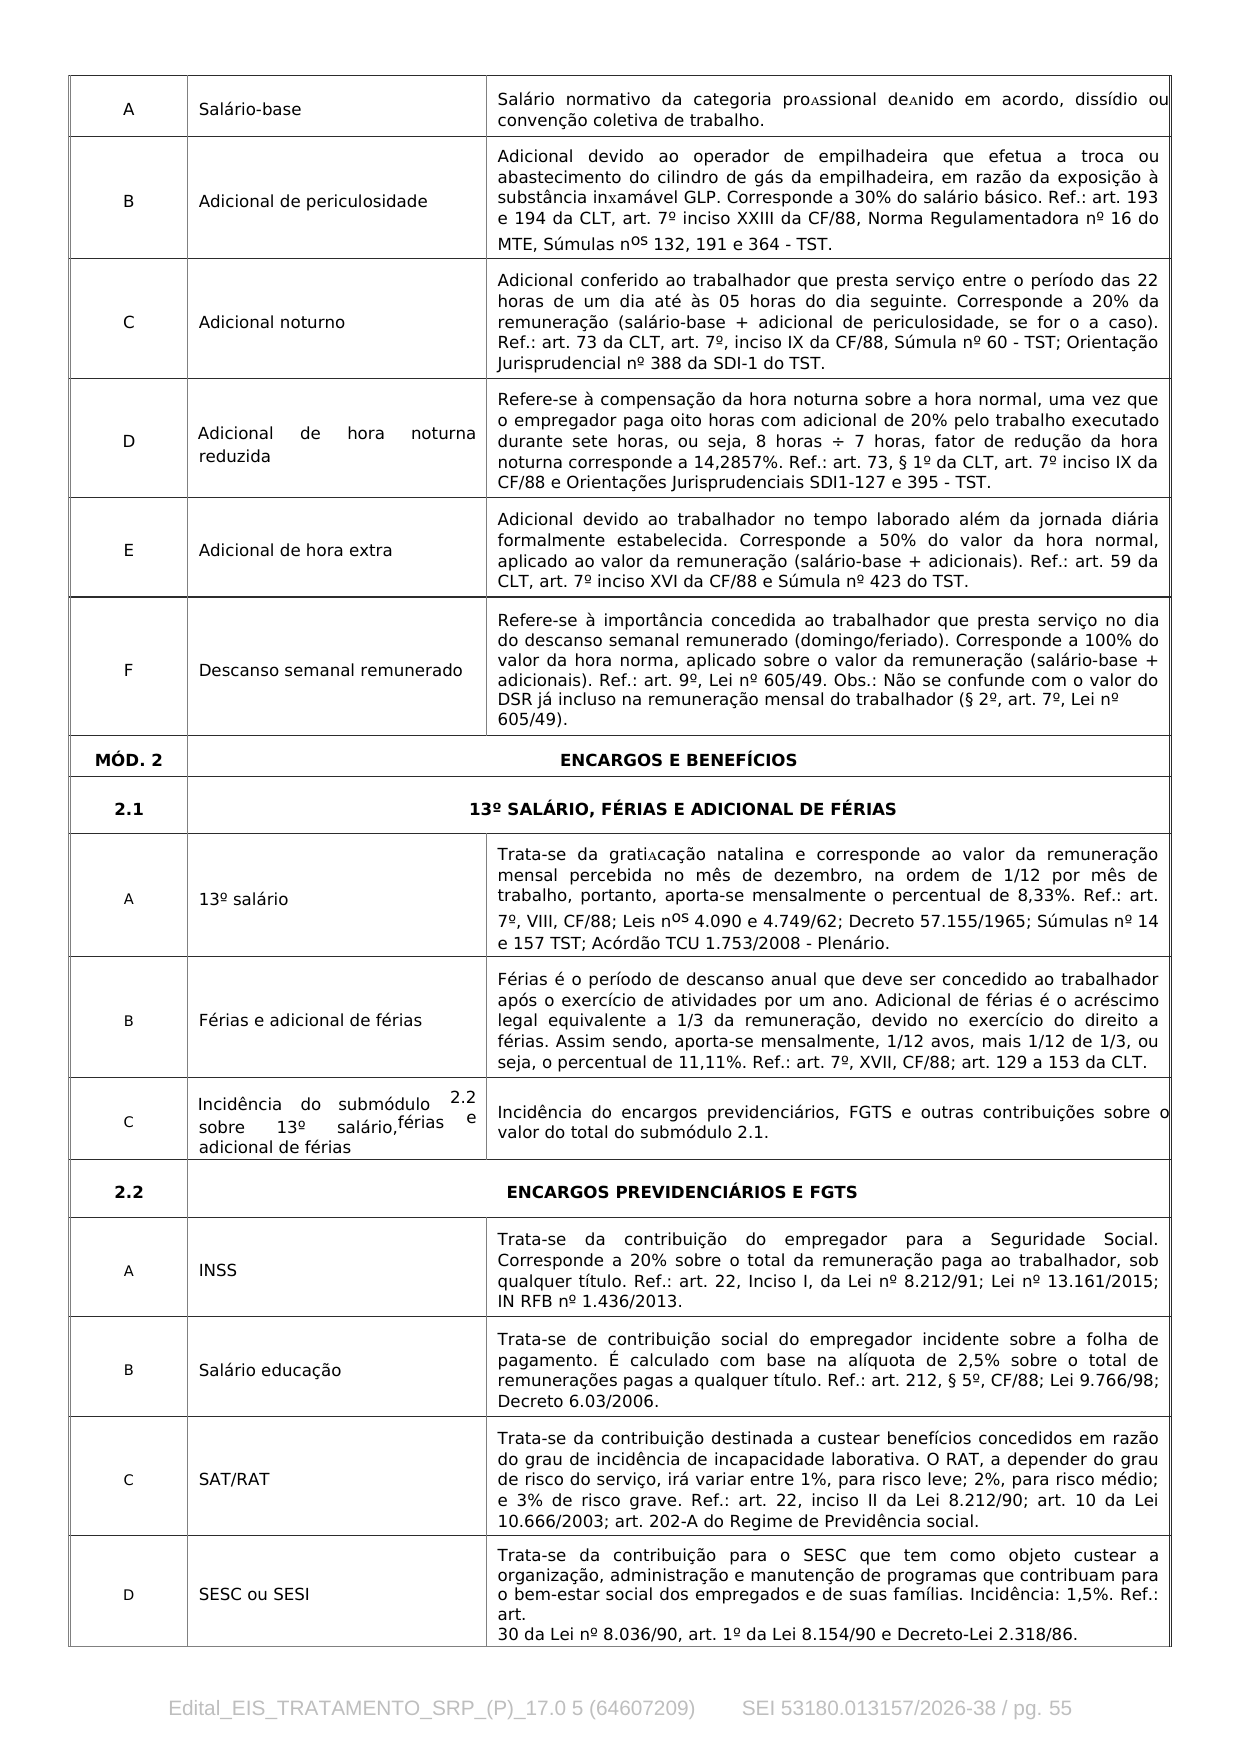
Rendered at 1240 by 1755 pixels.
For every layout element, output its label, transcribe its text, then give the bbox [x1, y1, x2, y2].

table_cell A [71, 1218, 187, 1316]
table_cell C [71, 1078, 187, 1159]
table_cell B [71, 1317, 187, 1416]
table_cell Salário normativo da categoria prossional denido em acordo, dissídio ou convenção coletiva de trabalho. [487, 76, 1169, 136]
table_cell Adicional devido ao trabalhador no tempo laborado além da jornada diária formalmente estabelecida. Corresponde a 50% do valor da hora normal, aplicado ao valor da remuneração (salário-base + adicionais). Ref.: art. 59 da CLT, art. 7º inciso XVI da CF/88 e Súmula nº 423 do TST. [487, 498, 1169, 596]
table_cell [398, 1160, 449, 1217]
table_cell SAT/RAT [188, 1417, 398, 1535]
table_cell Salário-base [188, 76, 486, 136]
table_cell [449, 1417, 486, 1535]
table_cell 2.1 [71, 777, 187, 833]
table_cell [449, 1218, 486, 1316]
table_cell [449, 1536, 486, 1646]
table_cell Descanso semanal remunerado [188, 598, 486, 735]
table_cell E [71, 498, 187, 596]
table_cell [398, 1536, 449, 1646]
table_cell SESC ou SESI [188, 1536, 398, 1646]
table_cell A [71, 76, 187, 136]
table_cell Adicional de hora extra [188, 498, 486, 596]
table_cell D [71, 379, 187, 497]
table_cell Trata-se da contribuição destinada a custear benefícios concedidos em razão do grau de incidência de incapacidade laborativa. O RAT, a depender do grau de risco do serviço, irá variar entre 1%, para risco leve; 2%, para risco médio; e 3% de risco grave. Ref.: art. 22, inciso II da Lei 8.212/90; art. 10 da Lei 10.666/2003; art. 202-A do Regime de Previdência social. [487, 1417, 1169, 1535]
table_cell [188, 777, 449, 833]
table_cell Incidência do encargos previdenciários, FGTS e outras contribuições sobre o valor do total do submódulo 2.1. [487, 1078, 1169, 1159]
table_cell férias [398, 1078, 449, 1159]
table_cell [398, 1317, 449, 1416]
table_cell Trata-se da graticação natalina e corresponde ao valor da remuneração mensal percebida no mês de dezembro, na ordem de 1/12 por mês de trabalho, portanto, aporta-se mensalmente o percentual de 8,33%. Ref.: art. 7º, VIII, CF/88; Leis nos 4.090 e 4.749/62; Decreto 57.155/1965; Súmulas nº 14 e 157 TST; Acórdão TCU 1.753/2008 - Plenário. [487, 834, 1169, 956]
table_cell [449, 1317, 486, 1416]
table_cell A [71, 834, 187, 956]
table_cell F [71, 598, 187, 735]
table_cell D [71, 1536, 187, 1646]
table_cell [449, 957, 486, 1077]
table_cell Trata-se de contribuição social do empregador incidente sobre a folha de pagamento. É calculado com base na alíquota de 2,5% sobre o total de remunerações pagas a qualquer título. Ref.: art. 212, § 5º, CF/88; Lei 9.766/98; Decreto 6.03/2006. [487, 1317, 1169, 1416]
table_cell Adicional conferido ao trabalhador que presta serviço entre o período das 22 horas de um dia até às 05 horas do dia seguinte. Corresponde a 20% da remuneração (salário-base + adicional de periculosidade, se for o a caso). Ref.: art. 73 da CLT, art. 7º, inciso IX da CF/88, Súmula nº 60 - TST; Orientação Jurisprudencial nº 388 da SDI-1 do TST. [487, 259, 1169, 377]
table_cell [188, 1160, 398, 1217]
table_cell B [71, 137, 187, 258]
table_cell Adicional de periculosidade [188, 137, 486, 258]
table_cell MÓD. 2 [71, 736, 187, 776]
table_cell 2.2 e [449, 1078, 486, 1159]
table_cell Férias e adicional de férias [188, 957, 449, 1077]
table_cell INSS [188, 1218, 398, 1316]
table_cell Adicional noturno [188, 259, 486, 377]
table_cell 13º SALÁRIO, FÉRIAS E ADICIONAL DE FÉRIAS [449, 777, 1169, 833]
table_cell Adicional devido ao operador de empilhadeira que efetua a troca ou abastecimento do cilindro de gás da empilhadeira, em razão da exposição à substância inamável GLP. Corresponde a 30% do salário básico. Ref.: art. 193 e 194 da CLT, art. 7º inciso XXIII da CF/88, Norma Regulamentadora nº 16 do MTE, Súmulas nos 132, 191 e 364 - TST. [487, 137, 1169, 258]
table_cell Refere-se à compensação da hora noturna sobre a hora normal, uma vez que o empregador paga oito horas com adicional de 20% pelo trabalho executado durante sete horas, ou seja, 8 horas ÷ 7 horas, fator de redução da hora noturna corresponde a 14,2857%. Ref.: art. 73, § 1º da CLT, art. 7º inciso IX da CF/88 e Orientações Jurisprudenciais SDI1-127 e 395 - TST. [487, 379, 1169, 497]
table_cell [398, 1417, 449, 1535]
table_cell C [71, 259, 187, 377]
table_cell Trata-se da contribuição para o SESC que tem como objeto custear a organização, administração e manutenção de programas que contribuam para o bem-estar social dos empregados e de suas famílias. Incidência: 1,5%. Ref.: art. 30 da Lei nº 8.036/90, art. 1º da Lei 8.154/90 e Decreto-Lei 2.318/86. [487, 1536, 1169, 1646]
table_cell [398, 1218, 449, 1316]
table_cell ENCARGOS E BENEFÍCIOS [188, 736, 1169, 776]
table_cell [449, 834, 486, 956]
table_cell Adicional de hora noturna reduzida [188, 379, 486, 497]
table_cell ENCARGOS PREVIDENCIÁRIOS E FGTS [449, 1160, 1169, 1217]
table_cell Salário educação [188, 1317, 398, 1416]
table_cell 2.2 [71, 1160, 187, 1217]
table_cell Refere-se à importância concedida ao trabalhador que presta serviço no dia do descanso semanal remunerado (domingo/feriado). Corresponde a 100% do valor da hora norma, aplicado sobre o valor da remuneração (salário-base + adicionais). Ref.: art. 9º, Lei nº 605/49. Obs.: Não se confunde com o valor do DSR já incluso na remuneração mensal do trabalhador (§ 2º, art. 7º, Lei nº 605/49). [487, 598, 1169, 735]
table_cell B [71, 957, 187, 1077]
table_cell C [71, 1417, 187, 1535]
table_cell Férias é o período de descanso anual que deve ser concedido ao trabalhador após o exercício de atividades por um ano. Adicional de férias é o acréscimo legal equivalente a 1/3 da remuneração, devido no exercício do direito a férias. Assim sendo, aporta-se mensalmente, 1/12 avos, mais 1/12 de 1/3, ou seja, o percentual de 11,11%. Ref.: art. 7º, XVII, CF/88; art. 129 a 153 da CLT. [487, 957, 1169, 1077]
table_cell Incidência do submódulo sobre 13º salário, adicional de férias [188, 1078, 398, 1159]
table_cell 13º salário [188, 834, 449, 956]
table_cell Trata-se da contribuição do empregador para a Seguridade Social. Corresponde a 20% sobre o total da remuneração paga ao trabalhador, sob qualquer título. Ref.: art. 22, Inciso I, da Lei nº 8.212/91; Lei nº 13.161/2015; IN RFB nº 1.436/2013. [487, 1218, 1169, 1316]
